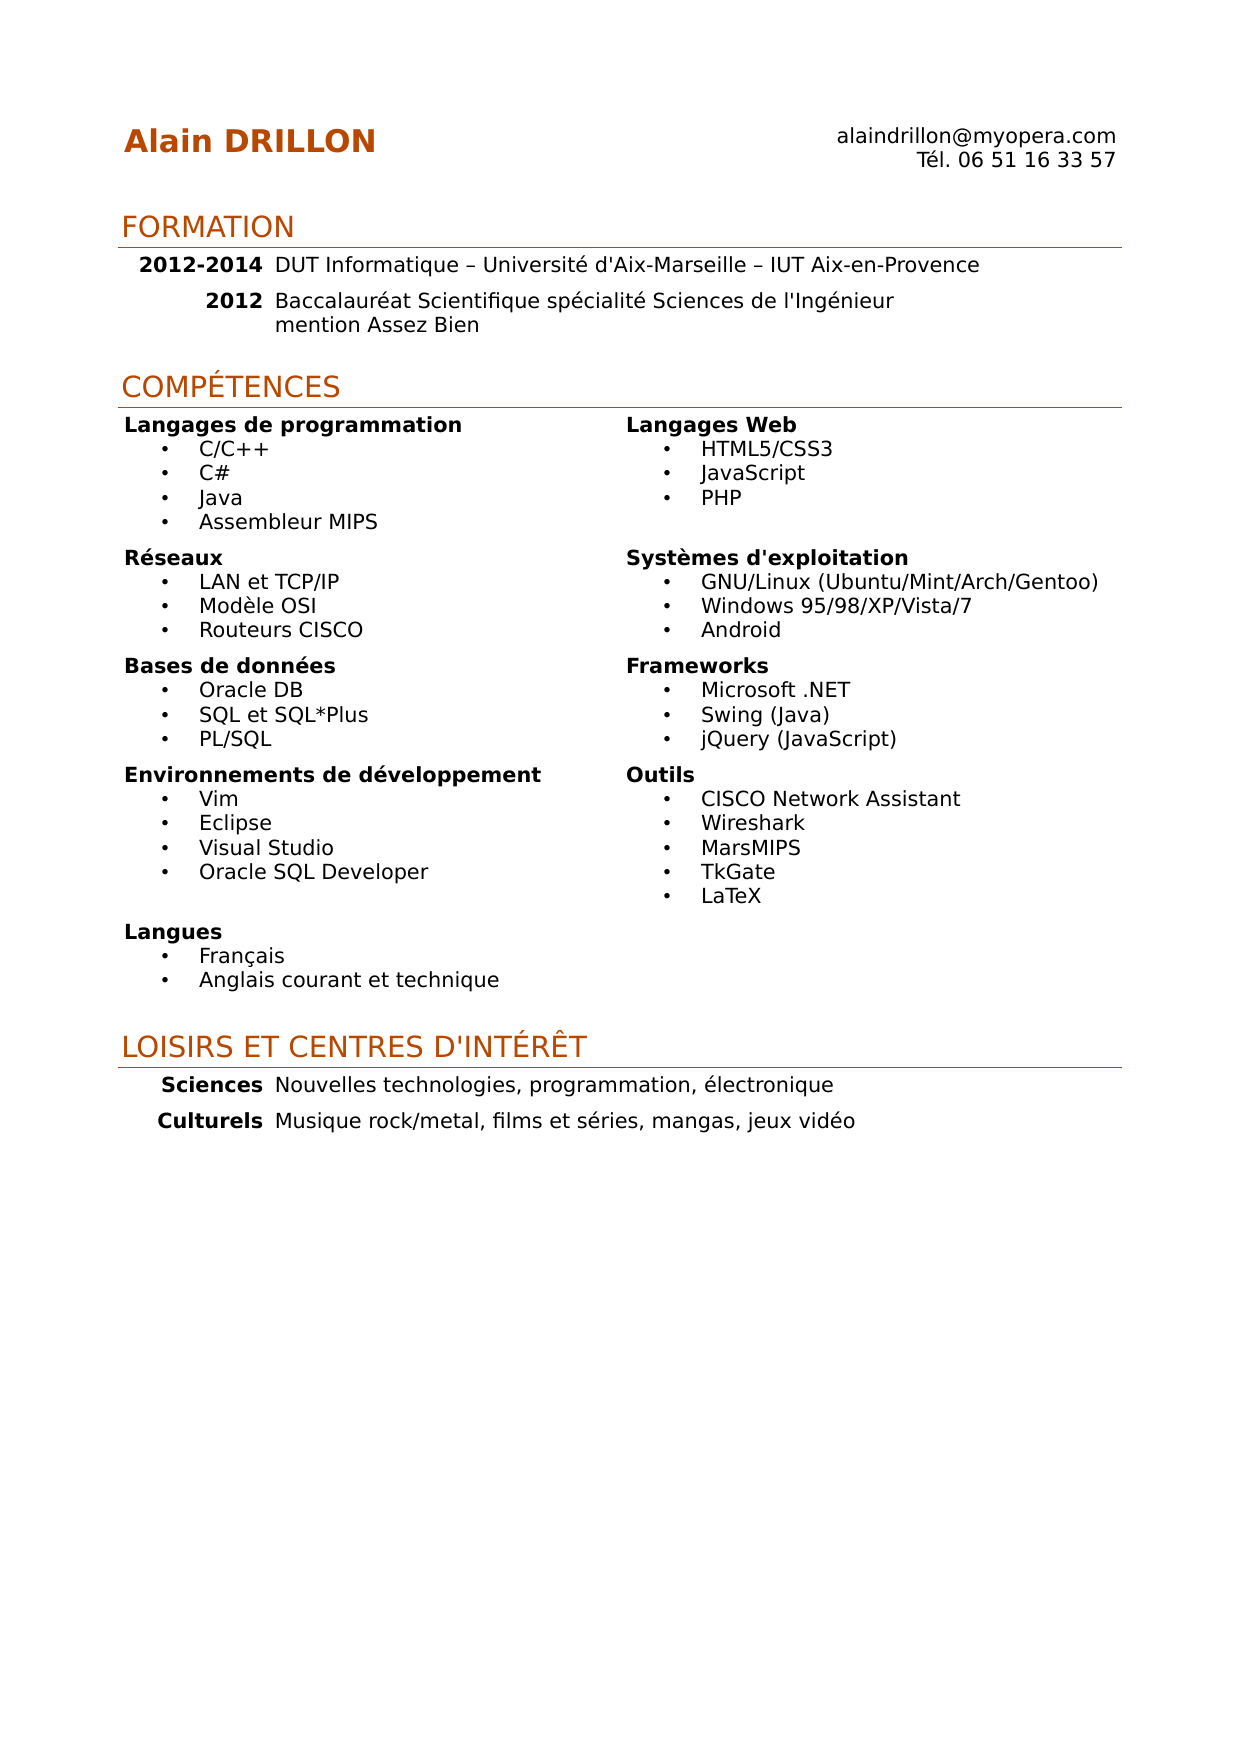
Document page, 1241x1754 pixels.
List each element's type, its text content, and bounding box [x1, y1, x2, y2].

table_cell Baccalauréat Scientifique spécialité Sciences de l'Ingénieur mention Assez Bien [269, 283, 1135, 343]
table_cell Systèmes d'exploitation GNU/Linux (Ubuntu/Mint/Arch/Gentoo) Windows 95/98/XP/Vista/7 Android [620, 540, 1122, 648]
text LOISIRS ET CENTRES D'INTÉRÊT [118, 1027, 1122, 1067]
table_header Langages Web HTML5/CSS3 JavaScript PHP [620, 408, 1122, 540]
table_cell Musique rock/metal, films et séries, mangas, jeux vidéo [269, 1103, 1135, 1139]
table_cell 2012 [118, 283, 269, 343]
table_cell Environnements de développement Vim Eclipse Visual Studio Oracle SQL Developer [118, 757, 620, 914]
table_header DUT Informatique – Université d'Aix-Marseille – IUT Aix-en-Provence [269, 247, 1135, 283]
table_cell Frameworks Microsoft .NET Swing (Java) jQuery (JavaScript) [620, 649, 1122, 757]
table_cell Bases de données Oracle DB SQL et SQL*Plus PL/SQL [118, 649, 620, 757]
table_header alaindrillon@myopera.com Tél. 06 51 16 33 57 [620, 118, 1122, 178]
table_cell Culturels [118, 1103, 269, 1139]
table_cell Outils CISCO Network Assistant Wireshark MarsMIPS TkGate LaTeX [620, 757, 1122, 914]
table_cell Langues Français Anglais courant et technique [118, 914, 620, 998]
text FORMATION [118, 207, 1122, 247]
table_cell [620, 914, 1122, 998]
table_header Nouvelles technologies, programmation, électronique [269, 1068, 1135, 1103]
table_header Alain DRILLON [118, 118, 620, 178]
text COMPÉTENCES [118, 367, 1122, 407]
table_header 2012-2014 [118, 248, 269, 283]
table_header Sciences [118, 1068, 269, 1103]
table_header Langages de programmation C/C++ C# Java Assembleur MIPS [118, 408, 620, 540]
table_cell Réseaux LAN et TCP/IP Modèle OSI Routeurs CISCO [118, 540, 620, 648]
